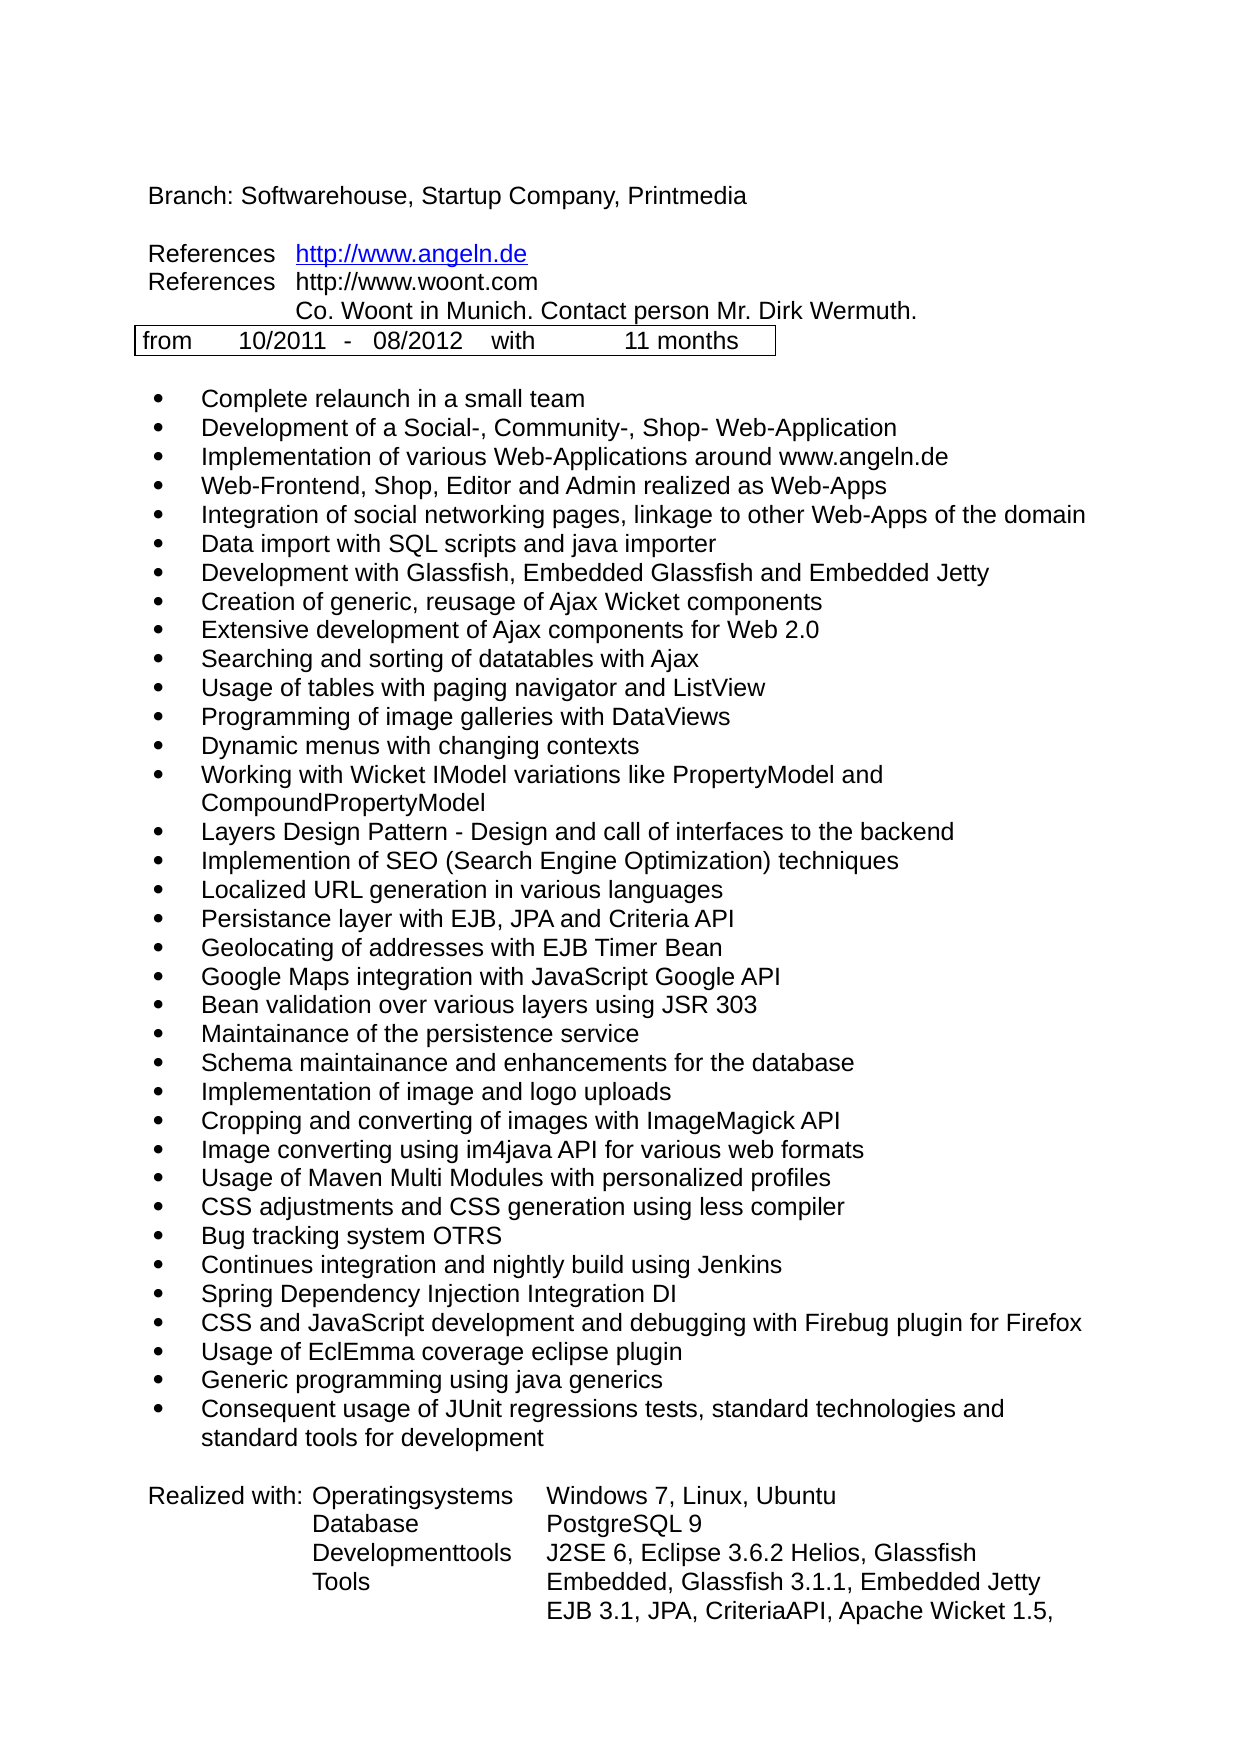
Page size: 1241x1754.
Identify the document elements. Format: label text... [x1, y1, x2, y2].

table_cell Developmenttools Tools [309, 1538, 543, 1624]
list Usage of tables with paging navigator and ListView [154, 673, 1104, 702]
list Extensive development of Ajax components for Web 2.0 [154, 615, 1104, 644]
table_cell PostgreSQL 9 [543, 1509, 1089, 1538]
list Working with Wicket IModel variations like PropertyModel and CompoundPropertyModel [154, 759, 1104, 817]
table_header 11 months [617, 326, 775, 355]
list CSS and JavaScript development and debugging with Firebug plugin for Firefox [154, 1308, 1104, 1337]
list Integration of social networking pages, linkage to other Web-Apps of the domain [154, 500, 1104, 529]
list Spring Dependency Injection Integration DI [154, 1279, 1104, 1308]
list Cropping and converting of images with ImageMagick API [154, 1106, 1104, 1134]
list Data import with SQL scripts and java importer [154, 529, 1104, 558]
list Development with Glassfish, Embedded Glassfish and Embedded Jetty [154, 558, 1104, 586]
list Google Maps integration with JavaScript Google API [154, 961, 1104, 990]
table_header Operatingsystems [309, 1481, 543, 1509]
list Complete relaunch in a small team [154, 384, 1104, 413]
text Co. Woont in Munich. Contact person Mr. Dirk Wermuth. [221, 296, 1104, 325]
list Localized URL generation in various languages [154, 875, 1104, 904]
table_header 08/2012 [366, 326, 484, 355]
list Layers Design Pattern - Design and call of interfaces to the backend [154, 817, 1104, 846]
list Programming of image galleries with DataViews [154, 702, 1104, 731]
list Implemention of SEO (Search Engine Optimization) techniques [154, 846, 1104, 875]
text References http://www.angeln.de [148, 239, 1104, 267]
list Geolocating of addresses with EJB Timer Bean [154, 933, 1104, 961]
list Continues integration and nightly build using Jenkins [154, 1250, 1104, 1279]
table_cell Database [309, 1509, 543, 1538]
table_header from [136, 326, 231, 355]
text References http://www.woont.com [148, 267, 1104, 296]
text Branch: Softwarehouse, Startup Company, Printmedia [148, 181, 1104, 210]
table_cell J2SE 6, Eclipse 3.6.2 Helios, Glassfish Embedded, Glassfish 3.1.1, Embedded Jetty EJB 3.1, JPA, CriteriaAPI, Apache Wicket 1.5, [543, 1538, 1089, 1624]
table_header Realized with: [145, 1481, 309, 1509]
list Web-Frontend, Shop, Editor and Admin realized as Web-Apps [154, 471, 1104, 500]
table_header with [484, 326, 617, 355]
list Implementation of image and logo uploads [154, 1077, 1104, 1106]
list Dynamic menus with changing contexts [154, 731, 1104, 759]
table_header Windows 7, Linux, Ubuntu [543, 1481, 1089, 1509]
list Persistance layer with EJB, JPA and Criteria API [154, 904, 1104, 933]
list Searching and sorting of datatables with Ajax [154, 644, 1104, 673]
list Usage of EclEmma coverage eclipse plugin [154, 1337, 1104, 1365]
table_cell [145, 1509, 309, 1538]
table_header 10/2011 [231, 326, 336, 355]
list Consequent usage of JUnit regressions tests, standard technologies and standard tools for development [154, 1394, 1104, 1452]
list Generic programming using java generics [154, 1365, 1104, 1394]
table_cell [145, 1538, 309, 1624]
list Schema maintainance and enhancements for the database [154, 1048, 1104, 1077]
list CSS adjustments and CSS generation using less compiler [154, 1192, 1104, 1221]
list Creation of generic, reusage of Ajax Wicket components [154, 586, 1104, 615]
list Maintainance of the persistence service [154, 1019, 1104, 1048]
list Bean validation over various layers using JSR 303 [154, 990, 1104, 1019]
table_header - [336, 326, 366, 355]
list Image converting using im4java API for various web formats [154, 1134, 1104, 1163]
list Usage of Maven Multi Modules with personalized profiles [154, 1163, 1104, 1192]
list Bug tracking system OTRS [154, 1221, 1104, 1250]
list Development of a Social-, Community-, Shop- Web-Application [154, 413, 1104, 442]
list Implementation of various Web-Applications around www.angeln.de [154, 442, 1104, 471]
